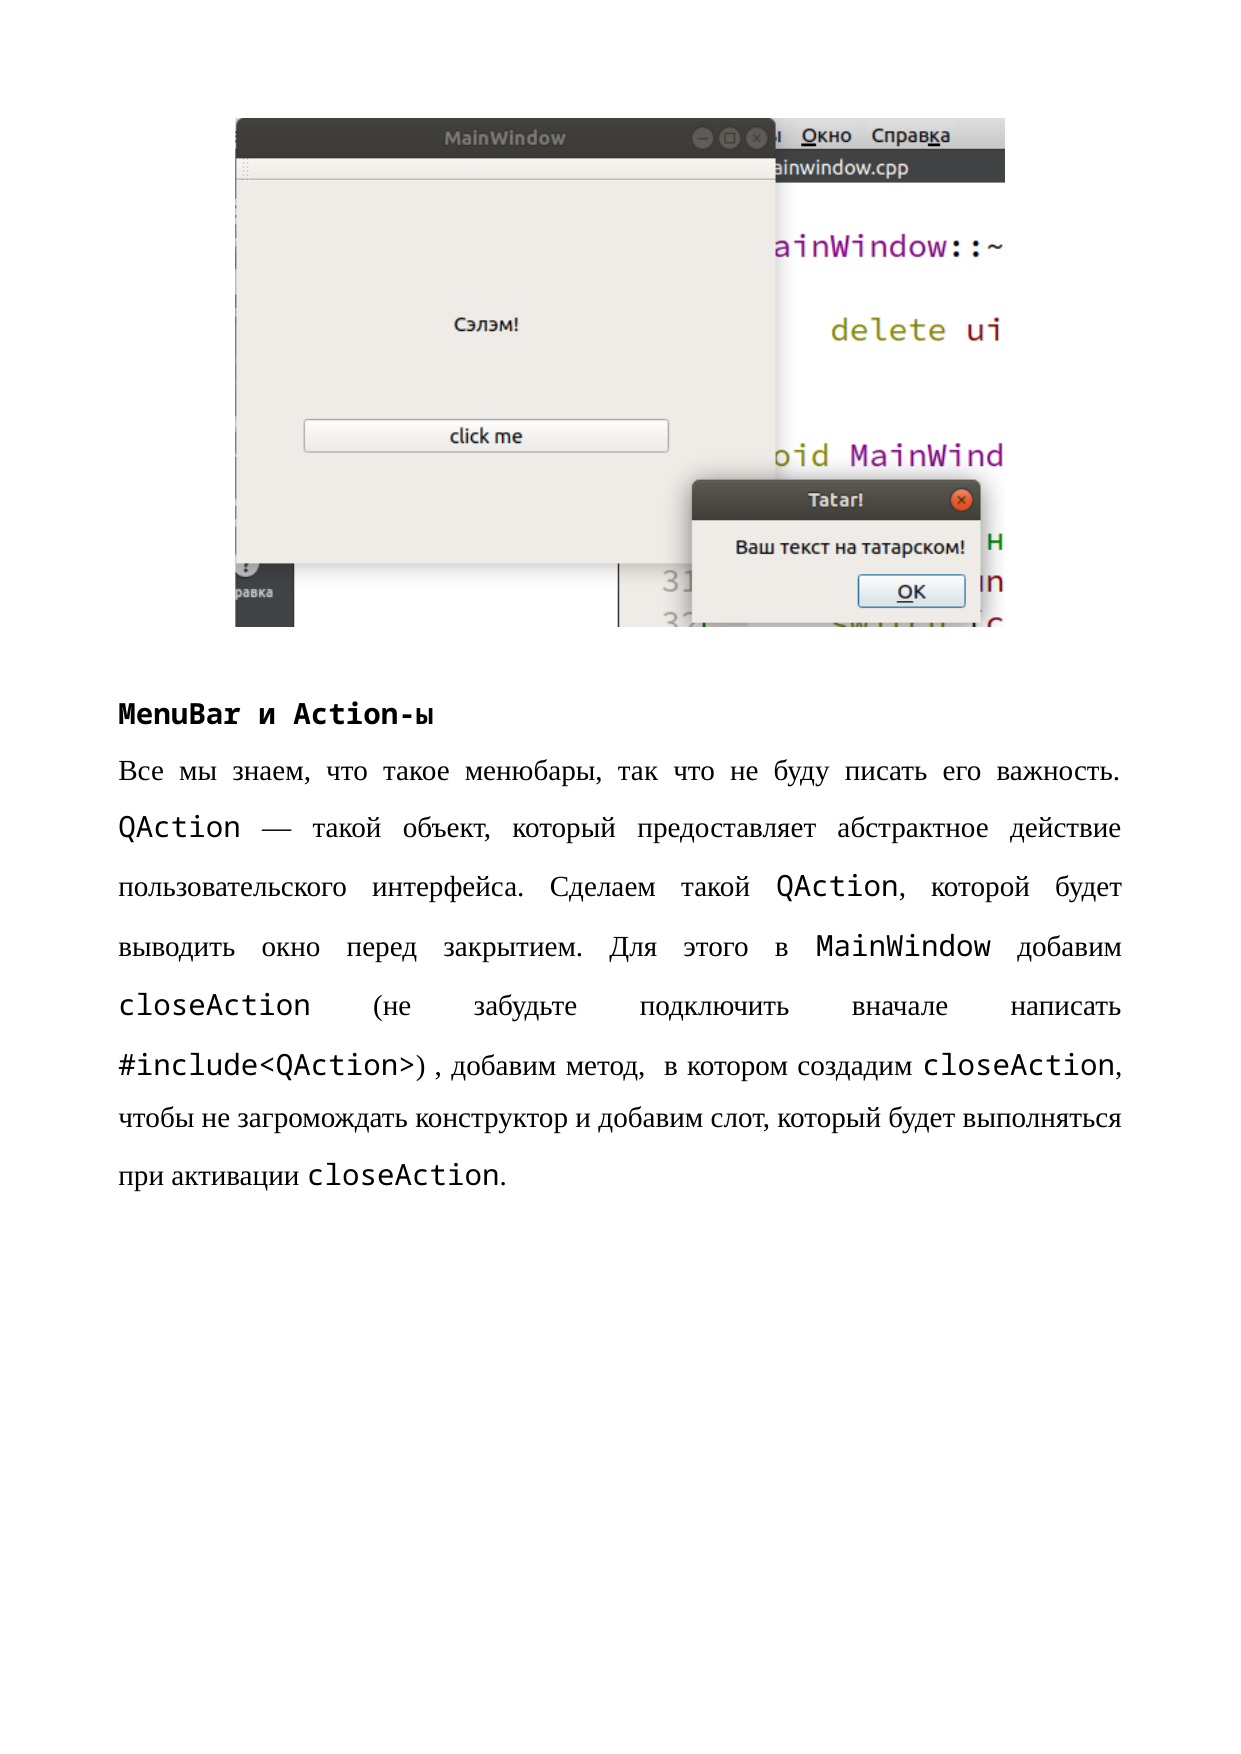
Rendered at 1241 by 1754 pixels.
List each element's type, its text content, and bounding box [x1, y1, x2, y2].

picture [235, 118, 1005, 627]
text MenuBar и Action-ы [118, 693, 1122, 733]
text Все мы знаем, что такое менюбары, так что не буду писать его важность. QAction — такой объект, который предоставляет абстрактное действие пользовательского интерфейса. Сделаем такой QAction, которой будет выводить окно перед закрытием. Для этого в MainWindow добавим closeAction (не забудьте подключить вначале написать #include<QAction>) , добавим метод, в котором создадим closeAction, чтобы не загромождать конструктор и добавим слот, который будет выполняться при активации closeAction. [118, 753, 1122, 1193]
